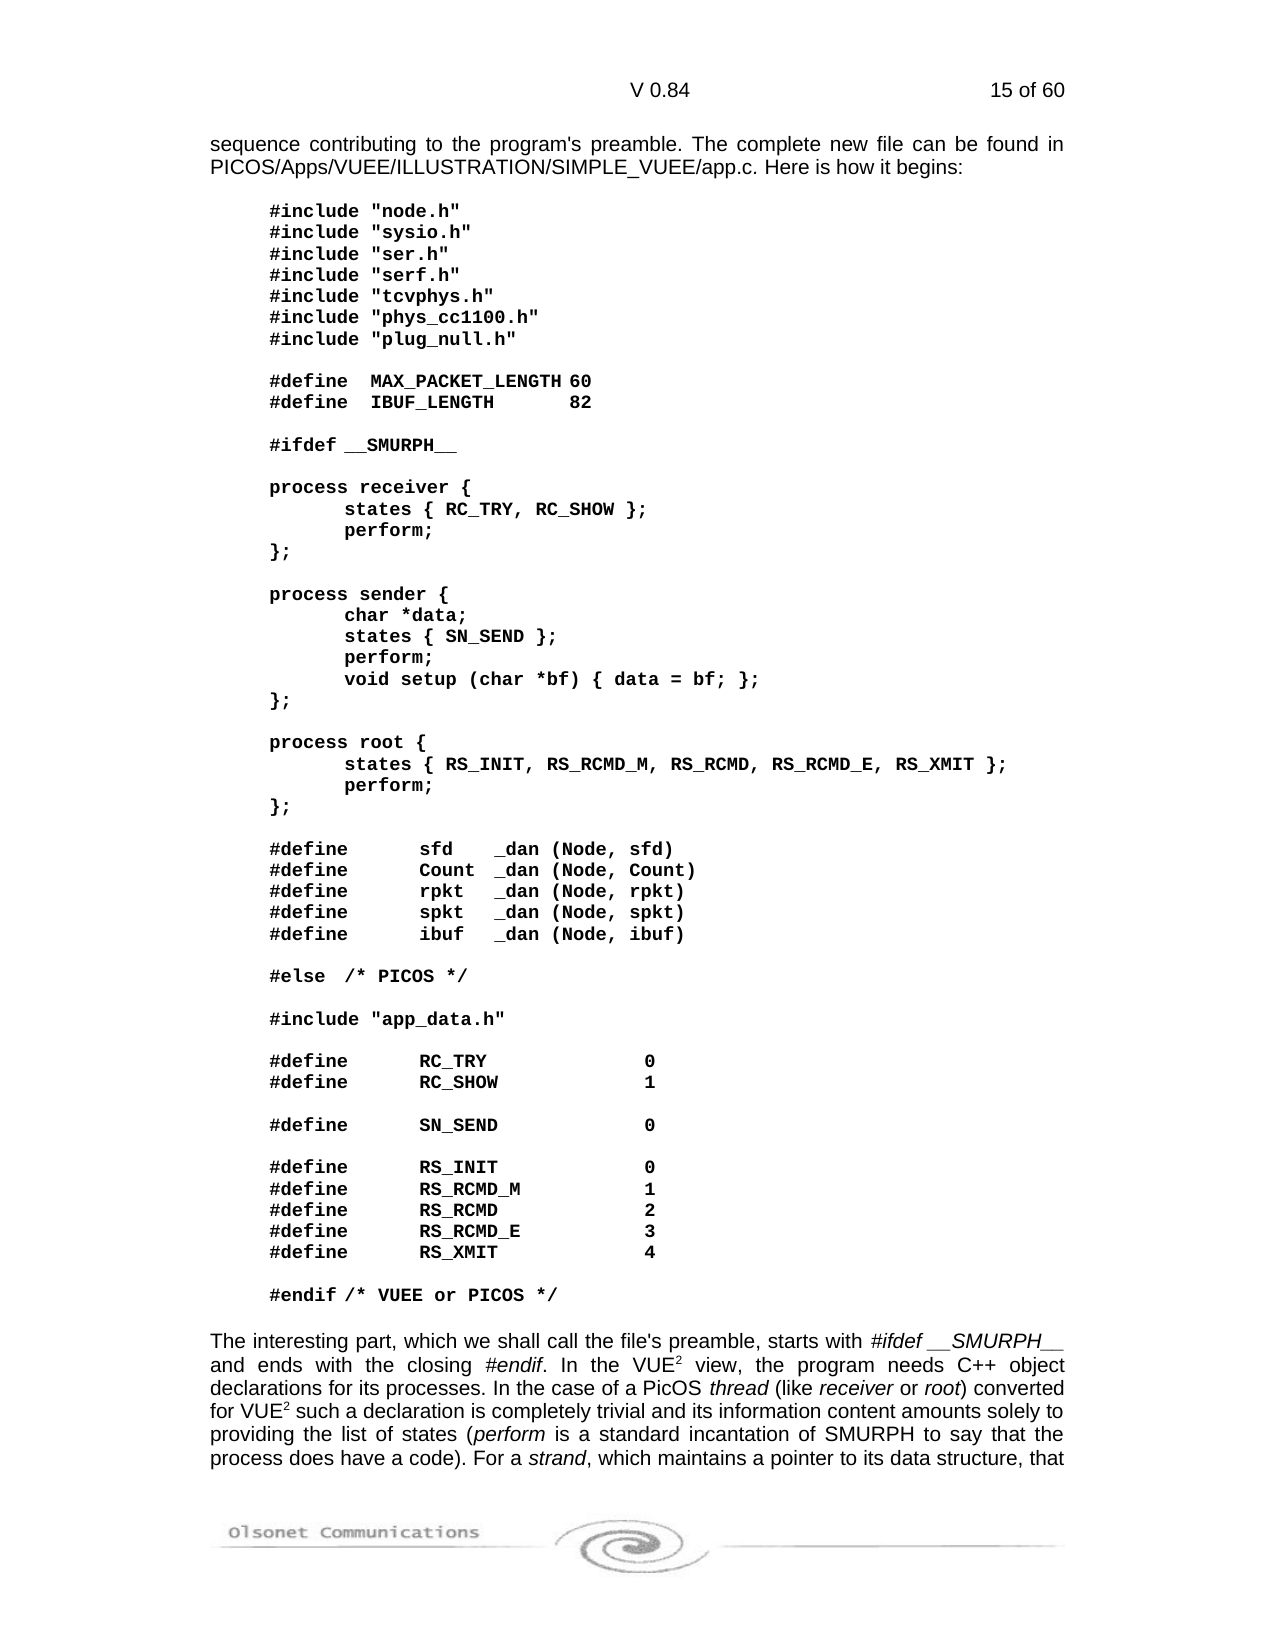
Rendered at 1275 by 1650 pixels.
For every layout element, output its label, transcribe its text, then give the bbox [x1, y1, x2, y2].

text #define RS_INIT 0 [269, 1158, 1065, 1179]
text }; [269, 691, 1065, 712]
text #define Count _dan (Node, Count) [269, 861, 1065, 882]
text #else /* PICOS */ [269, 967, 1065, 988]
text process receiver { [269, 478, 1065, 499]
text }; [269, 797, 1065, 818]
picture [210, 1504, 1065, 1596]
text #include "phys_cc1100.h" [269, 308, 1065, 329]
text process root { [269, 733, 1065, 754]
text #include "serf.h" [269, 266, 1065, 287]
text #define sfd _dan (Node, sfd) [269, 839, 1065, 861]
text #define RC_SHOW 1 [269, 1073, 1065, 1094]
text #ifdef __SMURPH__ [269, 436, 1065, 457]
text #endif /* VUEE or PICOS */ [269, 1286, 1065, 1307]
text The interesting part, which we shall call the file's preamble, starts with #ifdef __SMURPH__ and ends with the closing #endif. In the VUE2 view, the program needs C++ object declarations for its processes. In the case of a PicOS thread (like receiver or root) converted for VUE2 such a declaration is completely trivial and its information content amounts solely to providing the list of states (perform is a standard incantation of SMURPH to say that the process does have a code). For a strand, which maintains a pointer to its data structure, that [210, 1330, 1065, 1469]
text #define RS_RCMD 2 [269, 1201, 1065, 1222]
text #define spkt _dan (Node, spkt) [269, 903, 1065, 924]
text #include "app_data.h" [269, 1009, 1065, 1031]
text states { RS_INIT, RS_RCMD_M, RS_RCMD, RS_RCMD_E, RS_XMIT }; [269, 754, 1065, 776]
text #define ibuf _dan (Node, ibuf) [269, 924, 1065, 946]
text #define RS_RCMD_E 3 [269, 1222, 1065, 1243]
text #include "node.h" [269, 202, 1065, 223]
text sequence contributing to the program's preamble. The complete new file can be found in PICOS/Apps/VUEE/ILLUSTRATION/SIMPLE_VUEE/app.c. Here is how it begins: [210, 132, 1065, 179]
text perform; [269, 648, 1065, 669]
text #define MAX_PACKET_LENGTH 60 [269, 372, 1065, 393]
text perform; [269, 521, 1065, 542]
text perform; [269, 776, 1065, 797]
text #define SN_SEND 0 [269, 1116, 1065, 1137]
text }; [269, 542, 1065, 563]
text #include "plug_null.h" [269, 329, 1065, 351]
text #include "tcvphys.h" [269, 287, 1065, 308]
text #include "sysio.h" [269, 223, 1065, 244]
text #define IBUF_LENGTH 82 [269, 393, 1065, 414]
text void setup (char *bf) { data = bf; }; [269, 669, 1065, 691]
text states { RC_TRY, RC_SHOW }; [269, 499, 1065, 521]
text #define RS_XMIT 4 [269, 1243, 1065, 1264]
text char *data; [269, 606, 1065, 627]
text #define RS_RCMD_M 1 [269, 1179, 1065, 1201]
text #define RC_TRY 0 [269, 1052, 1065, 1073]
text states { SN_SEND }; [269, 627, 1065, 648]
text #include "ser.h" [269, 244, 1065, 266]
text #define rpkt _dan (Node, rpkt) [269, 882, 1065, 903]
text process sender { [269, 584, 1065, 606]
